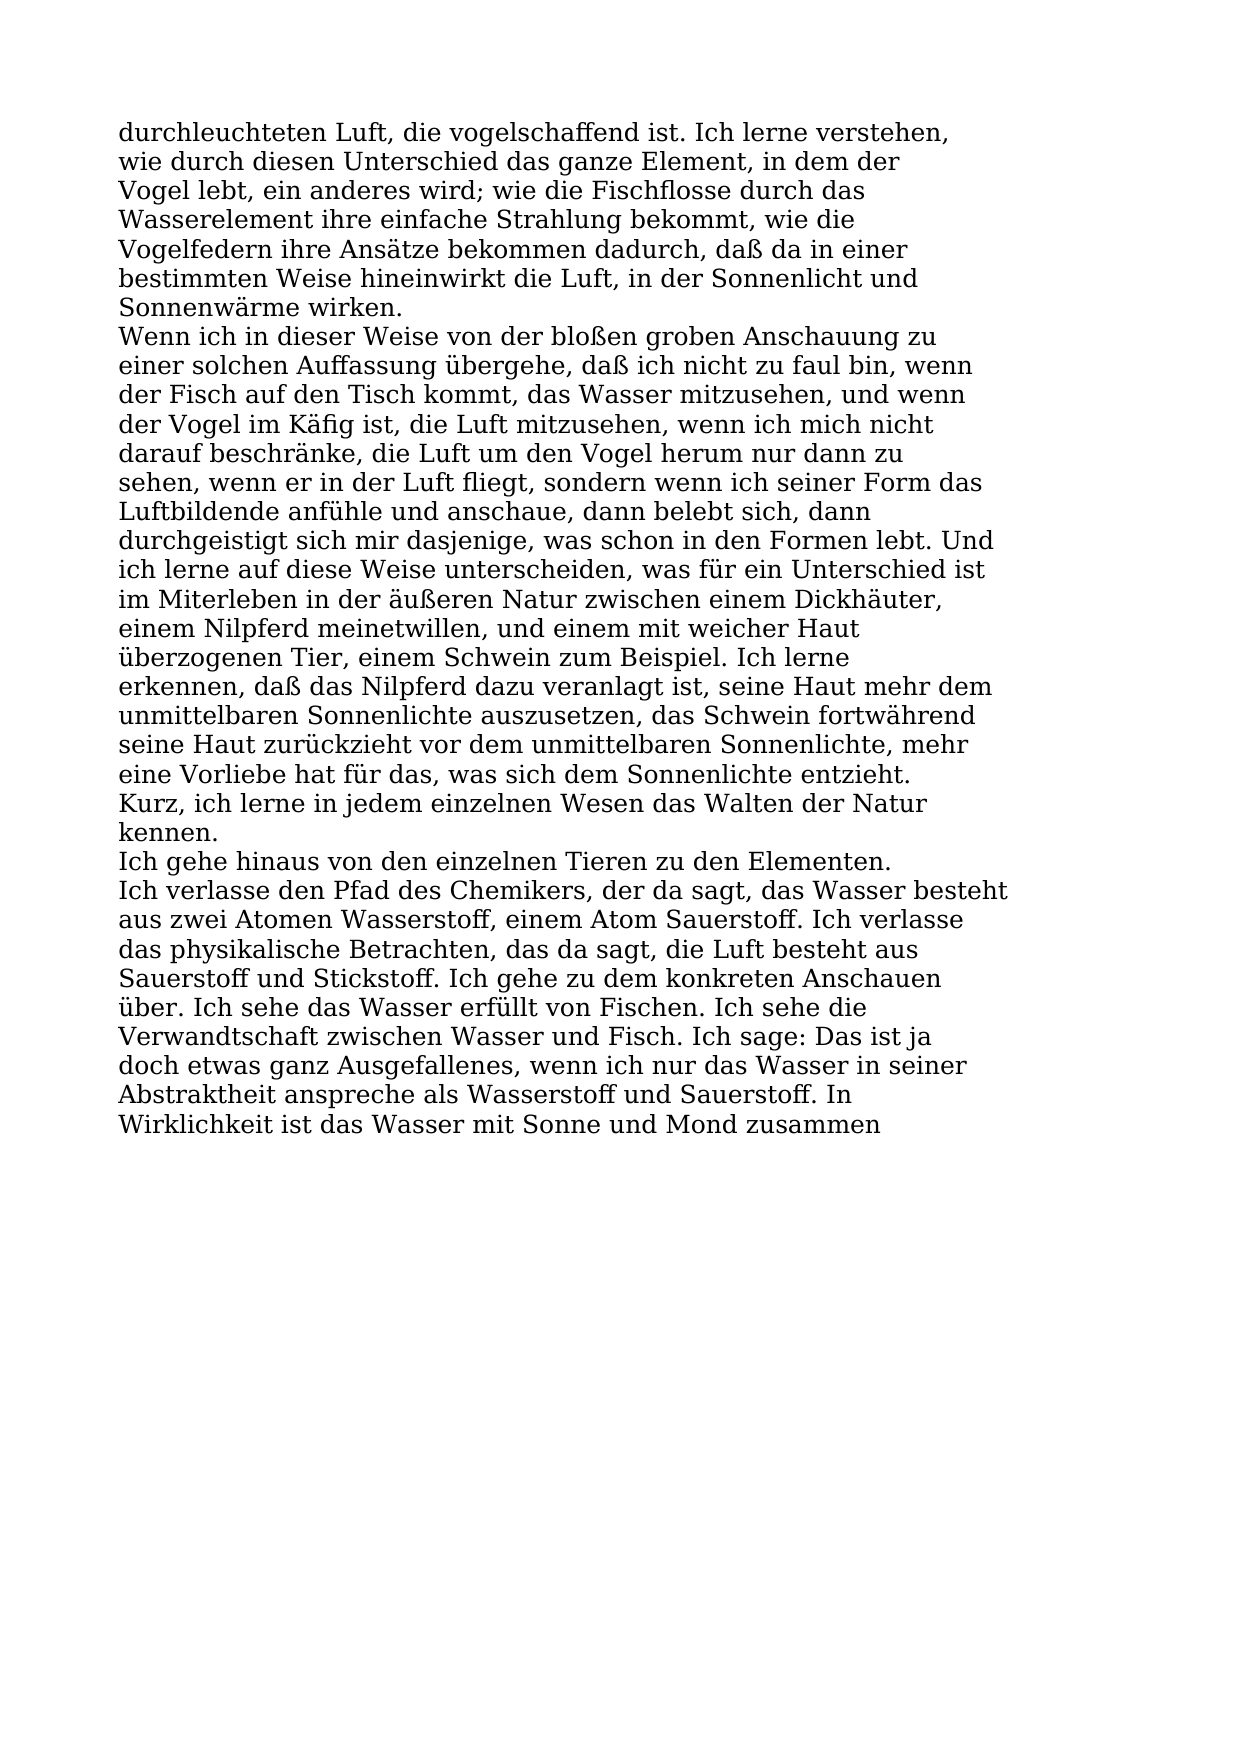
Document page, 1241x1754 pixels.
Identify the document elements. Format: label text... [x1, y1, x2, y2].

text Abstraktheit anspreche als Wasserstoff und Sauerstoff. In [118, 1081, 1122, 1110]
text doch etwas ganz Ausgefallenes, wenn ich nur das Wasser in seiner [118, 1051, 1122, 1081]
text kennen. [118, 818, 1122, 847]
text Ich gehe hinaus von den einzelnen Tieren zu den Elementen. [118, 847, 1122, 876]
text Luftbildende anfühle und anschaue, dann belebt sich, dann [118, 497, 1122, 526]
text einer solchen Auffassung übergehe, daß ich nicht zu faul bin, wenn [118, 351, 1122, 381]
text Verwandtschaft zwischen Wasser und Fisch. Ich sage: Das ist ja [118, 1022, 1122, 1051]
text darauf beschränke, die Luft um den Vogel herum nur dann zu [118, 439, 1122, 468]
text ich lerne auf diese Weise unterscheiden, was für ein Unterschied ist [118, 556, 1122, 585]
text das physikalische Betrachten, das da sagt, die Luft besteht aus [118, 935, 1122, 964]
text erkennen, daß das Nilpferd dazu veranlagt ist, seine Haut mehr dem [118, 672, 1122, 701]
text Kurz, ich lerne in jedem einzelnen Wesen das Walten der Natur [118, 789, 1122, 818]
text der Vogel im Käfig ist, die Luft mitzusehen, wenn ich mich nicht [118, 410, 1122, 439]
text Ich verlasse den Pfad des Chemikers, der da sagt, das Wasser besteht [118, 876, 1122, 906]
text Sauerstoff und Stickstoff. Ich gehe zu dem konkreten Anschauen [118, 964, 1122, 993]
text überzogenen Tier, einem Schwein zum Beispiel. Ich lerne [118, 643, 1122, 672]
text durchleuchteten Luft, die vogelschaffend ist. Ich lerne verstehen, [118, 118, 1122, 147]
text über. Ich sehe das Wasser erfüllt von Fischen. Ich sehe die [118, 993, 1122, 1022]
text im Miterleben in der äußeren Natur zwischen einem Dickhäuter, [118, 585, 1122, 614]
text wie durch diesen Unterschied das ganze Element, in dem der [118, 147, 1122, 176]
text Wasserelement ihre einfache Strahlung bekommt, wie die [118, 206, 1122, 235]
text einem Nilpferd meinetwillen, und einem mit weicher Haut [118, 614, 1122, 643]
text bestimmten Weise hineinwirkt die Luft, in der Sonnenlicht und [118, 264, 1122, 293]
text eine Vorliebe hat für das, was sich dem Sonnenlichte entzieht. [118, 760, 1122, 789]
text der Fisch auf den Tisch kommt, das Wasser mitzusehen, und wenn [118, 381, 1122, 410]
text durchgeistigt sich mir dasjenige, was schon in den Formen lebt. Und [118, 526, 1122, 556]
text Wenn ich in dieser Weise von der bloßen groben Anschauung zu [118, 322, 1122, 351]
text Wirklichkeit ist das Wasser mit Sonne und Mond zusammen [118, 1110, 1122, 1139]
text sehen, wenn er in der Luft fliegt, sondern wenn ich seiner Form das [118, 468, 1122, 497]
text Vogel lebt, ein anderes wird; wie die Fischflosse durch das [118, 176, 1122, 206]
text unmittelbaren Sonnenlichte auszusetzen, das Schwein fortwährend [118, 701, 1122, 731]
text aus zwei Atomen Wasserstoff, einem Atom Sauerstoff. Ich verlasse [118, 906, 1122, 935]
text seine Haut zurückzieht vor dem unmittelbaren Sonnenlichte, mehr [118, 731, 1122, 760]
text Vogelfedern ihre Ansätze bekommen dadurch, daß da in einer [118, 235, 1122, 264]
text Sonnenwärme wirken. [118, 293, 1122, 322]
